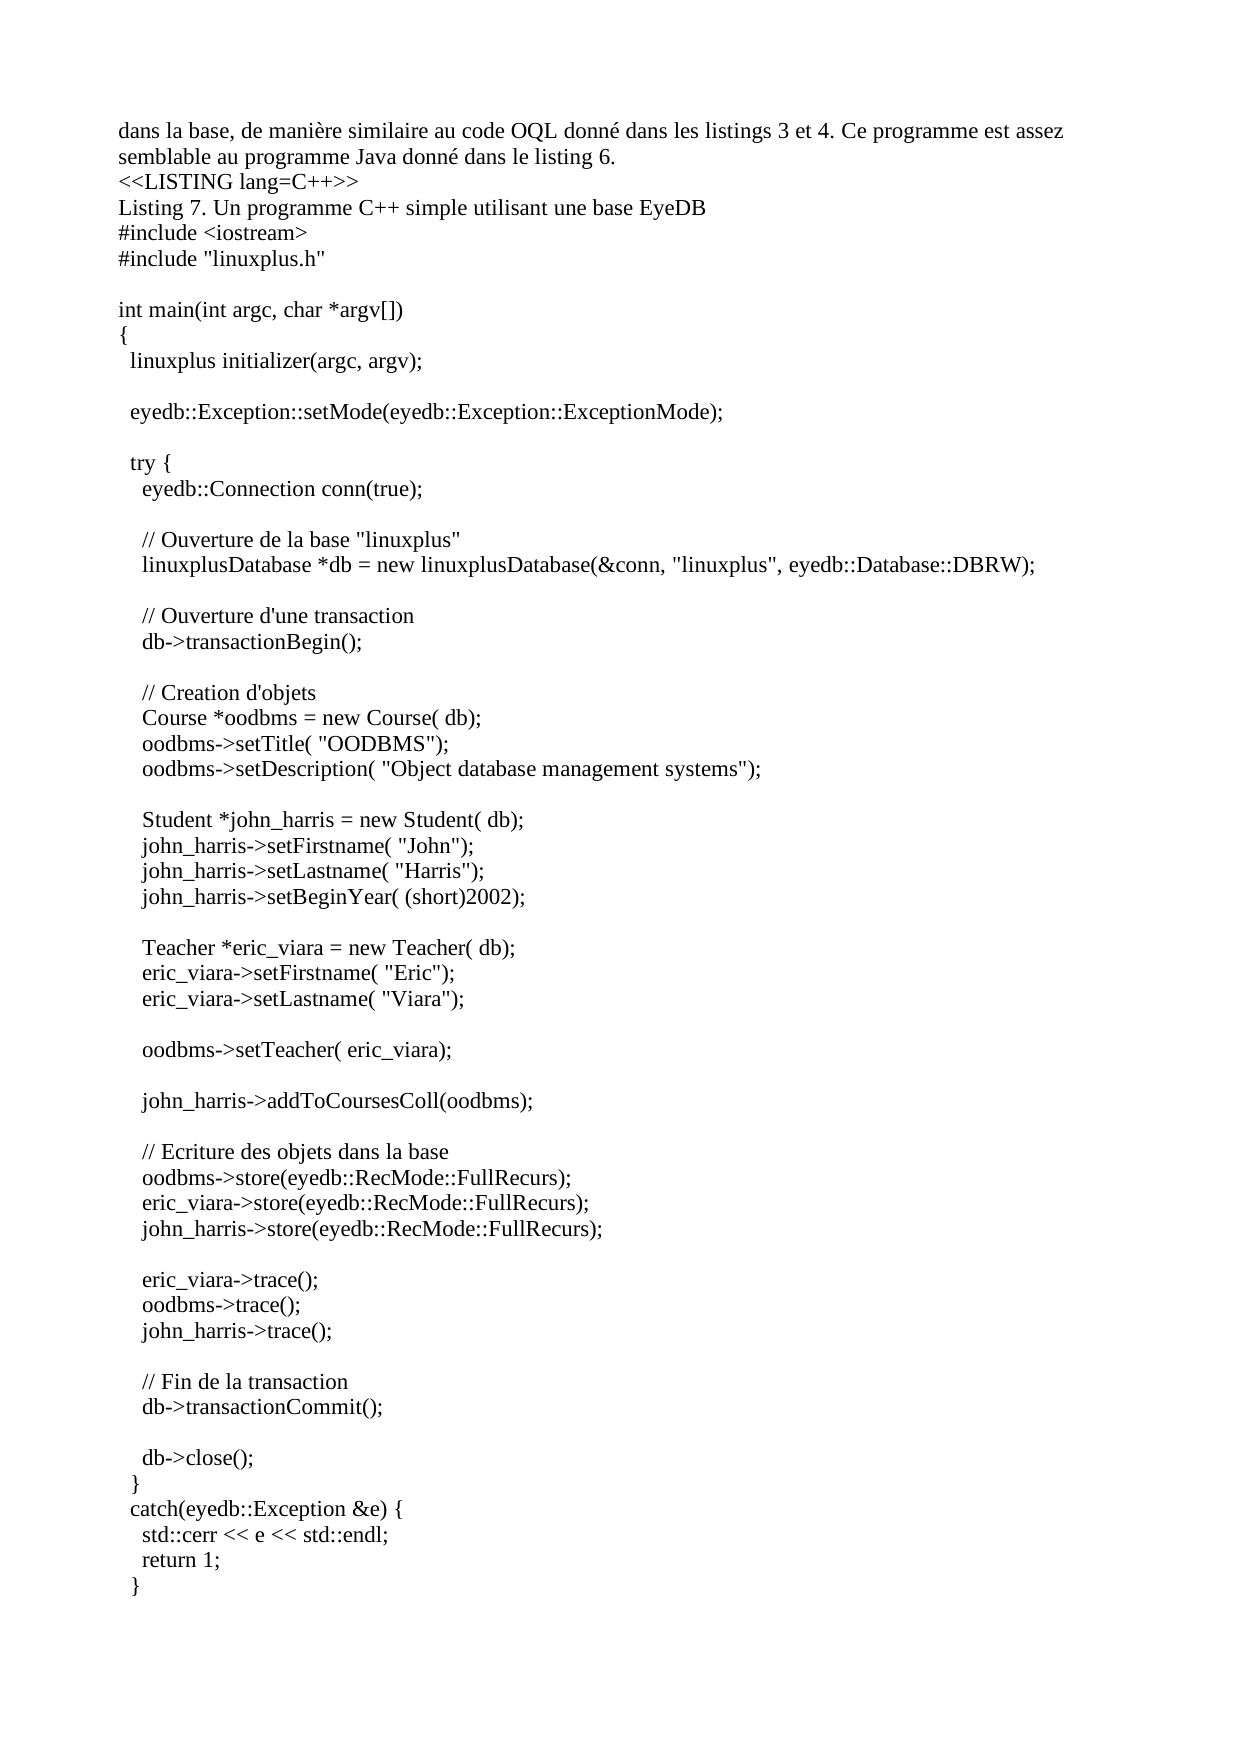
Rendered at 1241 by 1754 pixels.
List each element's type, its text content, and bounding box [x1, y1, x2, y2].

text oodbms->setTeacher( eric_viara); [118, 1037, 1122, 1062]
text eric_viara->setLastname( "Viara"); [118, 986, 1122, 1011]
text db->close(); [118, 1445, 1122, 1471]
text <<LISTING lang=C++>> [118, 169, 1122, 195]
text Teacher *eric_viara = new Teacher( db); [118, 935, 1122, 960]
text john_harris->addToCoursesColl(oodbms); [118, 1088, 1122, 1113]
text { [118, 322, 1122, 348]
text eric_viara->setFirstname( "Eric"); [118, 960, 1122, 986]
text john_harris->setLastname( "Harris"); [118, 858, 1122, 884]
text eyedb::Connection conn(true); [118, 475, 1122, 501]
text john_harris->trace(); [118, 1318, 1122, 1343]
text Course *oodbms = new Course( db); [118, 705, 1122, 731]
text #include "linuxplus.h" [118, 246, 1122, 271]
text eyedb::Exception::setMode(eyedb::Exception::ExceptionMode); [118, 399, 1122, 424]
text Listing 7. Un programme C++ simple utilisant une base EyeDB [118, 195, 1122, 220]
text catch(eyedb::Exception &e) { [118, 1496, 1122, 1522]
text } [118, 1573, 1122, 1598]
text linuxplusDatabase *db = new linuxplusDatabase(&conn, "linuxplus", eyedb::Database::DBRW); [118, 552, 1122, 577]
text std::cerr << e << std::endl; [118, 1522, 1122, 1547]
text // Ecriture des objets dans la base [118, 1139, 1122, 1164]
text // Creation d'objets [118, 679, 1122, 705]
text eric_viara->trace(); [118, 1267, 1122, 1292]
text oodbms->trace(); [118, 1292, 1122, 1318]
text // Ouverture de la base "linuxplus" [118, 526, 1122, 552]
text eric_viara->store(eyedb::RecMode::FullRecurs); [118, 1190, 1122, 1216]
text int main(int argc, char *argv[]) [118, 297, 1122, 322]
text oodbms->setTitle( "OODBMS"); [118, 731, 1122, 756]
text dans la base, de manière similaire au code OQL donné dans les listings 3 et 4. Ce programme est assez semblable au programme Java donné dans le listing 6. [118, 118, 1122, 169]
text // Ouverture d'une transaction [118, 603, 1122, 628]
text Student *john_harris = new Student( db); [118, 807, 1122, 833]
text john_harris->store(eyedb::RecMode::FullRecurs); [118, 1216, 1122, 1241]
text return 1; [118, 1547, 1122, 1573]
text } [118, 1471, 1122, 1496]
text linuxplus initializer(argc, argv); [118, 348, 1122, 373]
text // Fin de la transaction [118, 1369, 1122, 1394]
text #include <iostream> [118, 220, 1122, 246]
text db->transactionBegin(); [118, 628, 1122, 654]
text oodbms->setDescription( "Object database management systems"); [118, 756, 1122, 782]
text john_harris->setFirstname( "John"); [118, 833, 1122, 858]
text oodbms->store(eyedb::RecMode::FullRecurs); [118, 1164, 1122, 1190]
text john_harris->setBeginYear( (short)2002); [118, 884, 1122, 909]
text try { [118, 450, 1122, 475]
text db->transactionCommit(); [118, 1394, 1122, 1420]
